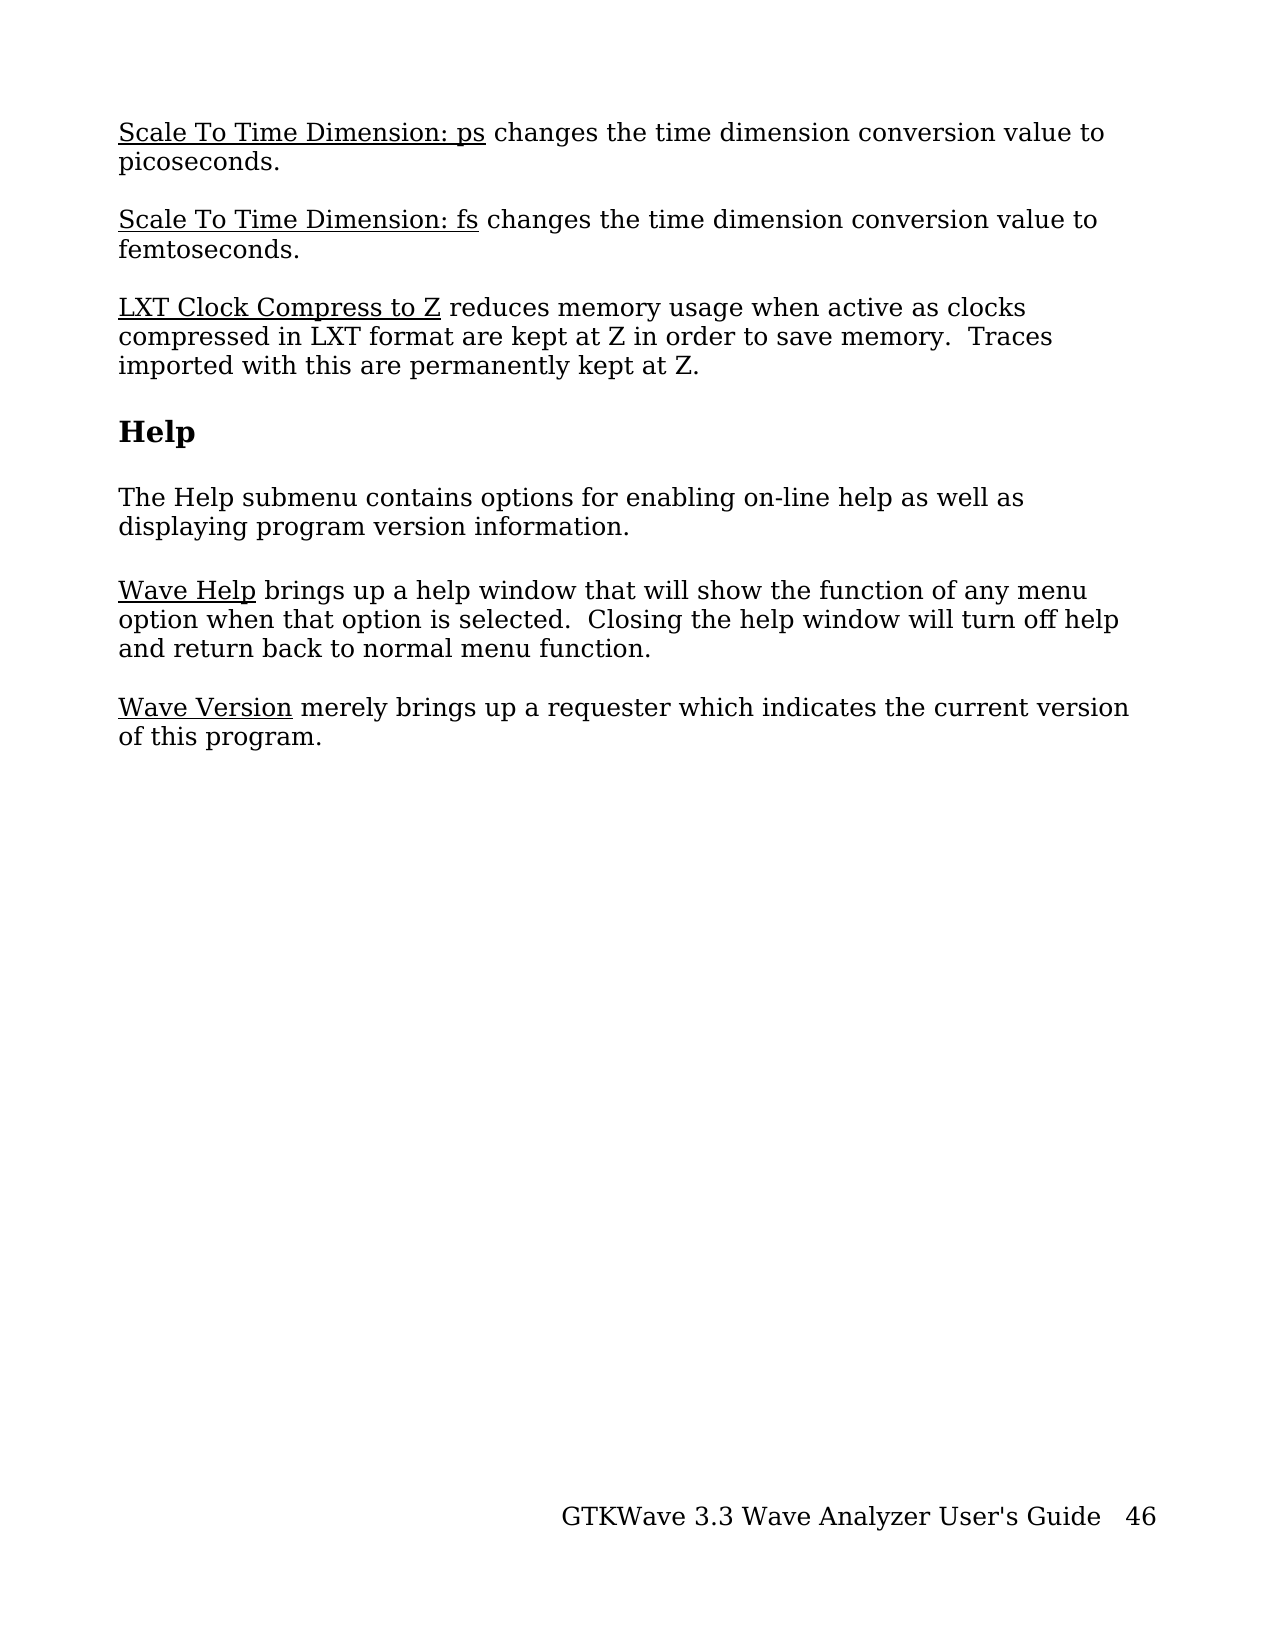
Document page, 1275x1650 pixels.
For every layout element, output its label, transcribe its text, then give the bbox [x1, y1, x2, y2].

text The Help submenu contains options for enabling on-line help as well as displaying program version information. [118, 483, 1157, 542]
text Wave Version merely brings up a requester which indicates the current version of this program. [118, 693, 1157, 751]
text Help [118, 415, 1157, 449]
text Scale To Time Dimension: fs changes the time dimension conversion value to femtoseconds. [118, 206, 1157, 264]
text LXT Clock Compress to Z reduces memory usage when active as clocks compressed in LXT format are kept at Z in order to save memory. Traces imported with this are permanently kept at Z. [118, 293, 1157, 381]
text Wave Help brings up a help window that will show the function of any menu option when that option is selected. Closing the help window will turn off help and return back to normal menu function. [118, 576, 1157, 663]
text Scale To Time Dimension: ps changes the time dimension conversion value to picoseconds. [118, 118, 1157, 176]
